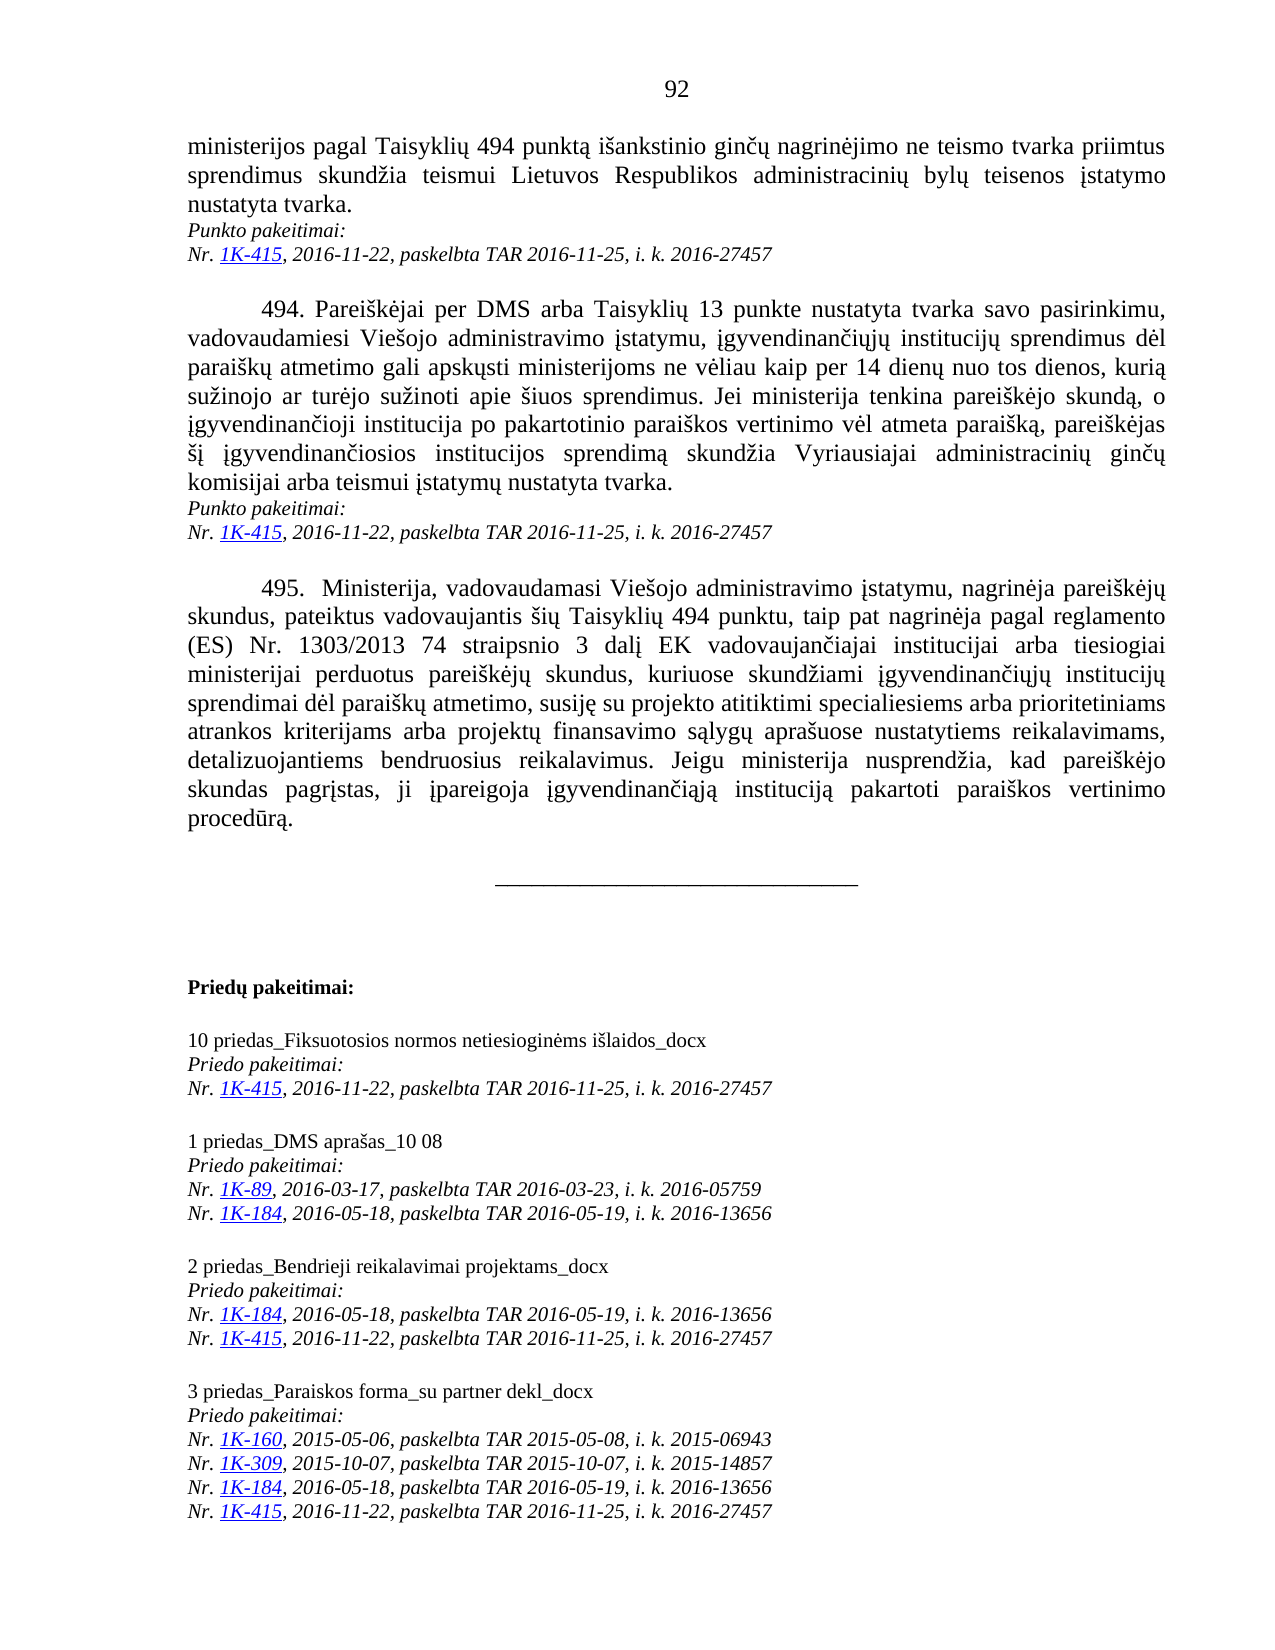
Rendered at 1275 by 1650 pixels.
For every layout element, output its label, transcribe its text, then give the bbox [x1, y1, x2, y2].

text Nr. 1K-415, 2016-11-22, paskelbta TAR 2016-11-25, i. k. 2016-27457 [187, 1076, 1167, 1100]
text Priedo pakeitimai: [187, 1052, 1167, 1076]
text Nr. 1K-309, 2015-10-07, paskelbta TAR 2015-10-07, i. k. 2015-14857 [187, 1451, 1167, 1475]
text Nr. 1K-415, 2016-11-22, paskelbta TAR 2016-11-25, i. k. 2016-27457 [187, 520, 1167, 544]
text Nr. 1K-184, 2016-05-18, paskelbta TAR 2016-05-19, i. k. 2016-13656 [187, 1475, 1167, 1499]
text Nr. 1K-415, 2016-11-22, paskelbta TAR 2016-11-25, i. k. 2016-27457 [187, 242, 1167, 266]
text 1 priedas_DMS aprašas_10 08 [187, 1129, 1167, 1153]
text Priedo pakeitimai: [187, 1403, 1167, 1427]
text Nr. 1K-184, 2016-05-18, paskelbta TAR 2016-05-19, i. k. 2016-13656 [187, 1302, 1167, 1326]
text Nr. 1K-415, 2016-11-22, paskelbta TAR 2016-11-25, i. k. 2016-27457 [187, 1326, 1167, 1350]
text Nr. 1K-160, 2015-05-06, paskelbta TAR 2015-05-08, i. k. 2015-06943 [187, 1427, 1167, 1451]
text Nr. 1K-415, 2016-11-22, paskelbta TAR 2016-11-25, i. k. 2016-27457 [187, 1499, 1167, 1523]
text ______________________________ [187, 860, 1167, 889]
text 494. Pareiškėjai per DMS arba Taisyklių 13 punkte nustatyta tvarka savo pasirinkimu, vadovaudamiesi Viešojo administravimo įstatymu, įgyvendinančiųjų institucijų sprendimus dėl paraiškų atmetimo gali apskųsti ministerijoms ne vėliau kaip per 14 dienų nuo tos dienos, kurią sužinojo ar turėjo sužinoti apie šiuos sprendimus. Jei ministerija tenkina pareiškėjo skundą, o įgyvendinančioji institucija po pakartotinio paraiškos vertinimo vėl atmeta paraišką, pareiškėjas šį įgyvendinančiosios institucijos sprendimą skundžia Vyriausiajai administracinių ginčų komisijai arba teismui įstatymų nustatyta tvarka. [187, 294, 1167, 496]
text Punkto pakeitimai: [187, 218, 1167, 242]
text Nr. 1K-184, 2016-05-18, paskelbta TAR 2016-05-19, i. k. 2016-13656 [187, 1201, 1167, 1225]
text 495. Ministerija, vadovaudamasi Viešojo administravimo įstatymu, nagrinėja pareiškėjų skundus, pateiktus vadovaujantis šių Taisyklių 494 punktu, taip pat nagrinėja pagal reglamento (ES) Nr. 1303/2013 74 straipsnio 3 dalį EK vadovaujančiajai institucijai arba tiesiogiai ministerijai perduotus pareiškėjų skundus, kuriuose skundžiami įgyvendinančiųjų institucijų sprendimai dėl paraiškų atmetimo, susiję su projekto atitiktimi specialiesiems arba prioritetiniams atrankos kriterijams arba projektų finansavimo sąlygų aprašuose nustatytiems reikalavimams, detalizuojantiems bendruosius reikalavimus. Jeigu ministerija nusprendžia, kad pareiškėjo skundas pagrįstas, ji įpareigoja įgyvendinančiąją instituciją pakartoti paraiškos vertinimo procedūrą. [187, 573, 1167, 831]
text ministerijos pagal Taisyklių 494 punktą išankstinio ginčų nagrinėjimo ne teismo tvarka priimtus sprendimus skundžia teismui Lietuvos Respublikos administracinių bylų teisenos įstatymo nustatyta tvarka. [187, 131, 1167, 218]
text Nr. 1K-89, 2016-03-17, paskelbta TAR 2016-03-23, i. k. 2016-05759 [187, 1177, 1167, 1201]
text 3 priedas_Paraiskos forma_su partner dekl_docx [187, 1379, 1167, 1403]
text 10 priedas_Fiksuotosios normos netiesioginėms išlaidos_docx [187, 1028, 1167, 1052]
text 2 priedas_Bendrieji reikalavimai projektams_docx [187, 1254, 1167, 1278]
text Punkto pakeitimai: [187, 496, 1167, 520]
text Priedo pakeitimai: [187, 1153, 1167, 1177]
text Priedo pakeitimai: [187, 1278, 1167, 1302]
text Priedų pakeitimai: [187, 975, 1167, 999]
